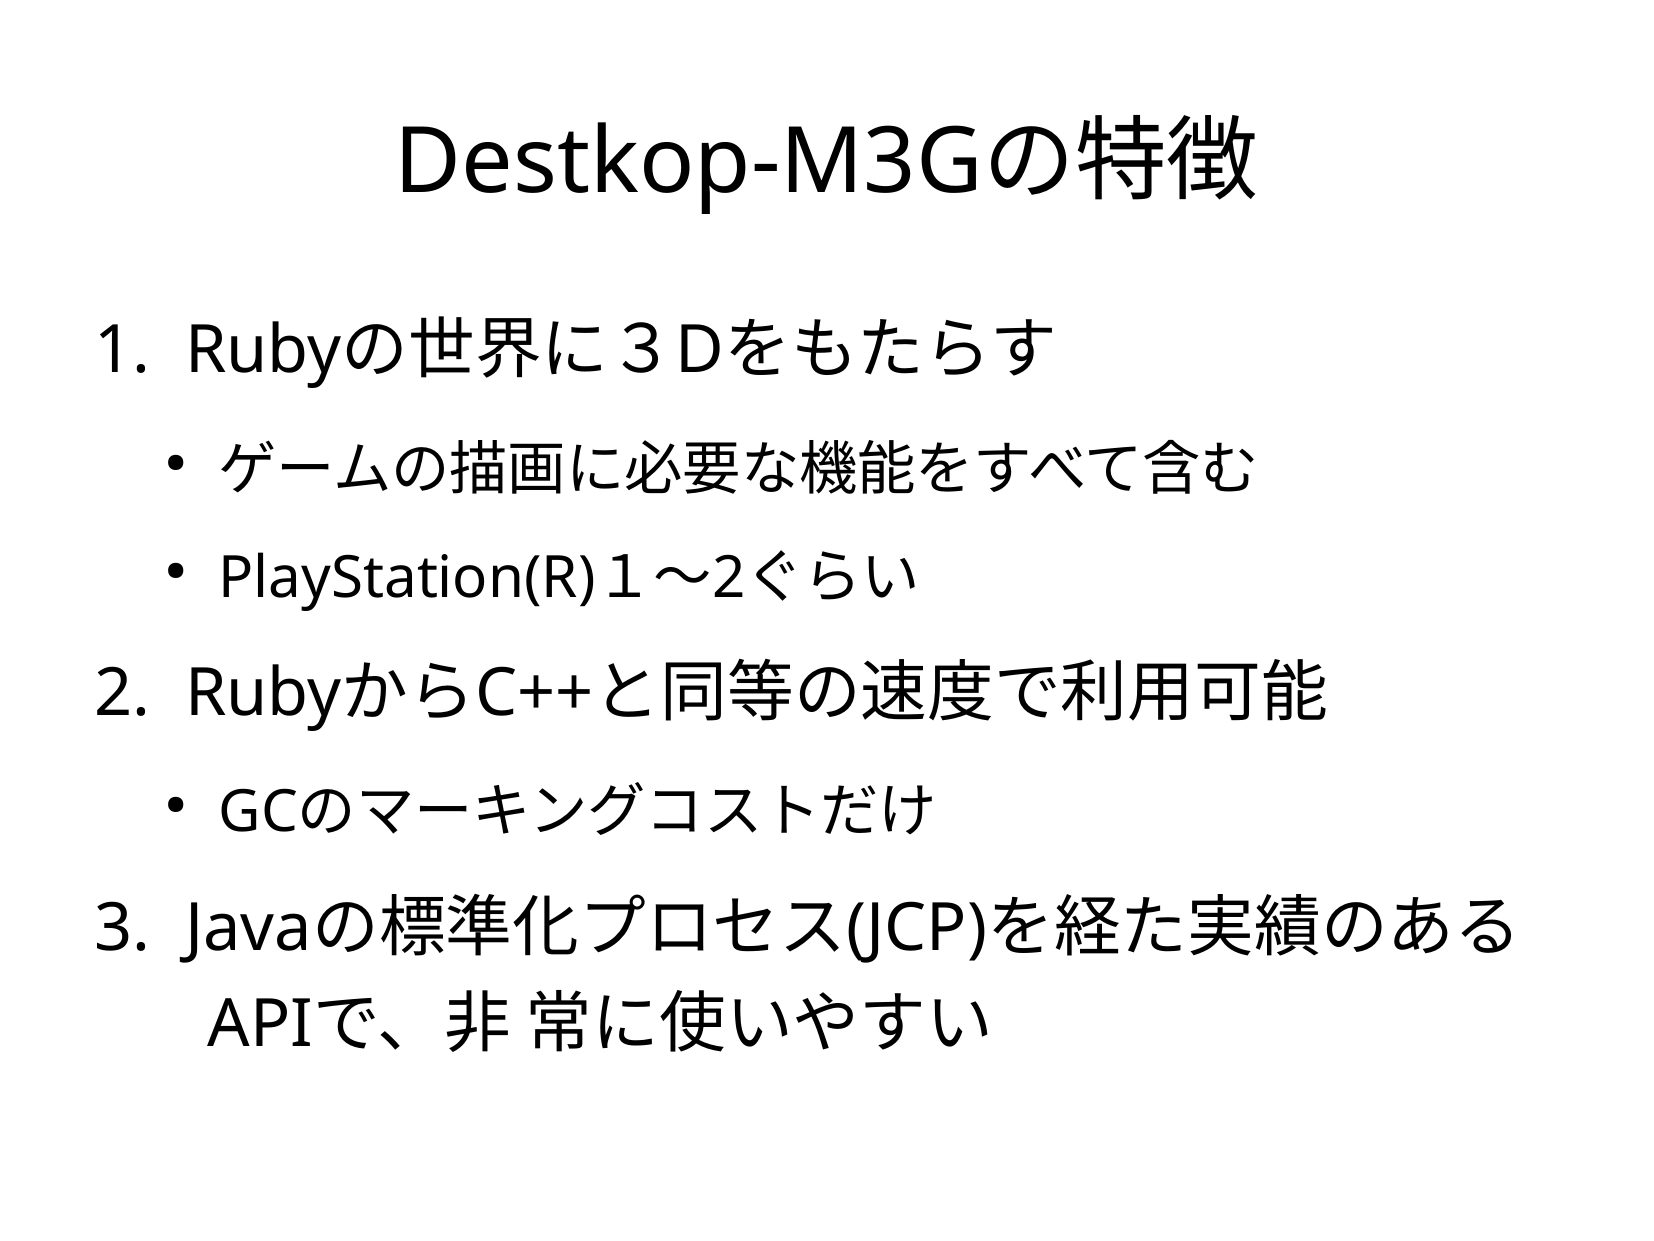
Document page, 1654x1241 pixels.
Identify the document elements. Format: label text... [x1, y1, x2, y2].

title Destkop-M3Gの特徴 [82, 56, 1571, 250]
list Rubyの世界に３Dをもたらす ゲームの描画に必要な機能をすべて含む PlayStation(R)１〜2ぐらい RubyからC++と同等の速度で利用可能 GCのマーキングコストだけ Javaの標準化プロセス(JCP)を経た実績のある APIで、非 常に使いやすい [76, 295, 1565, 1114]
